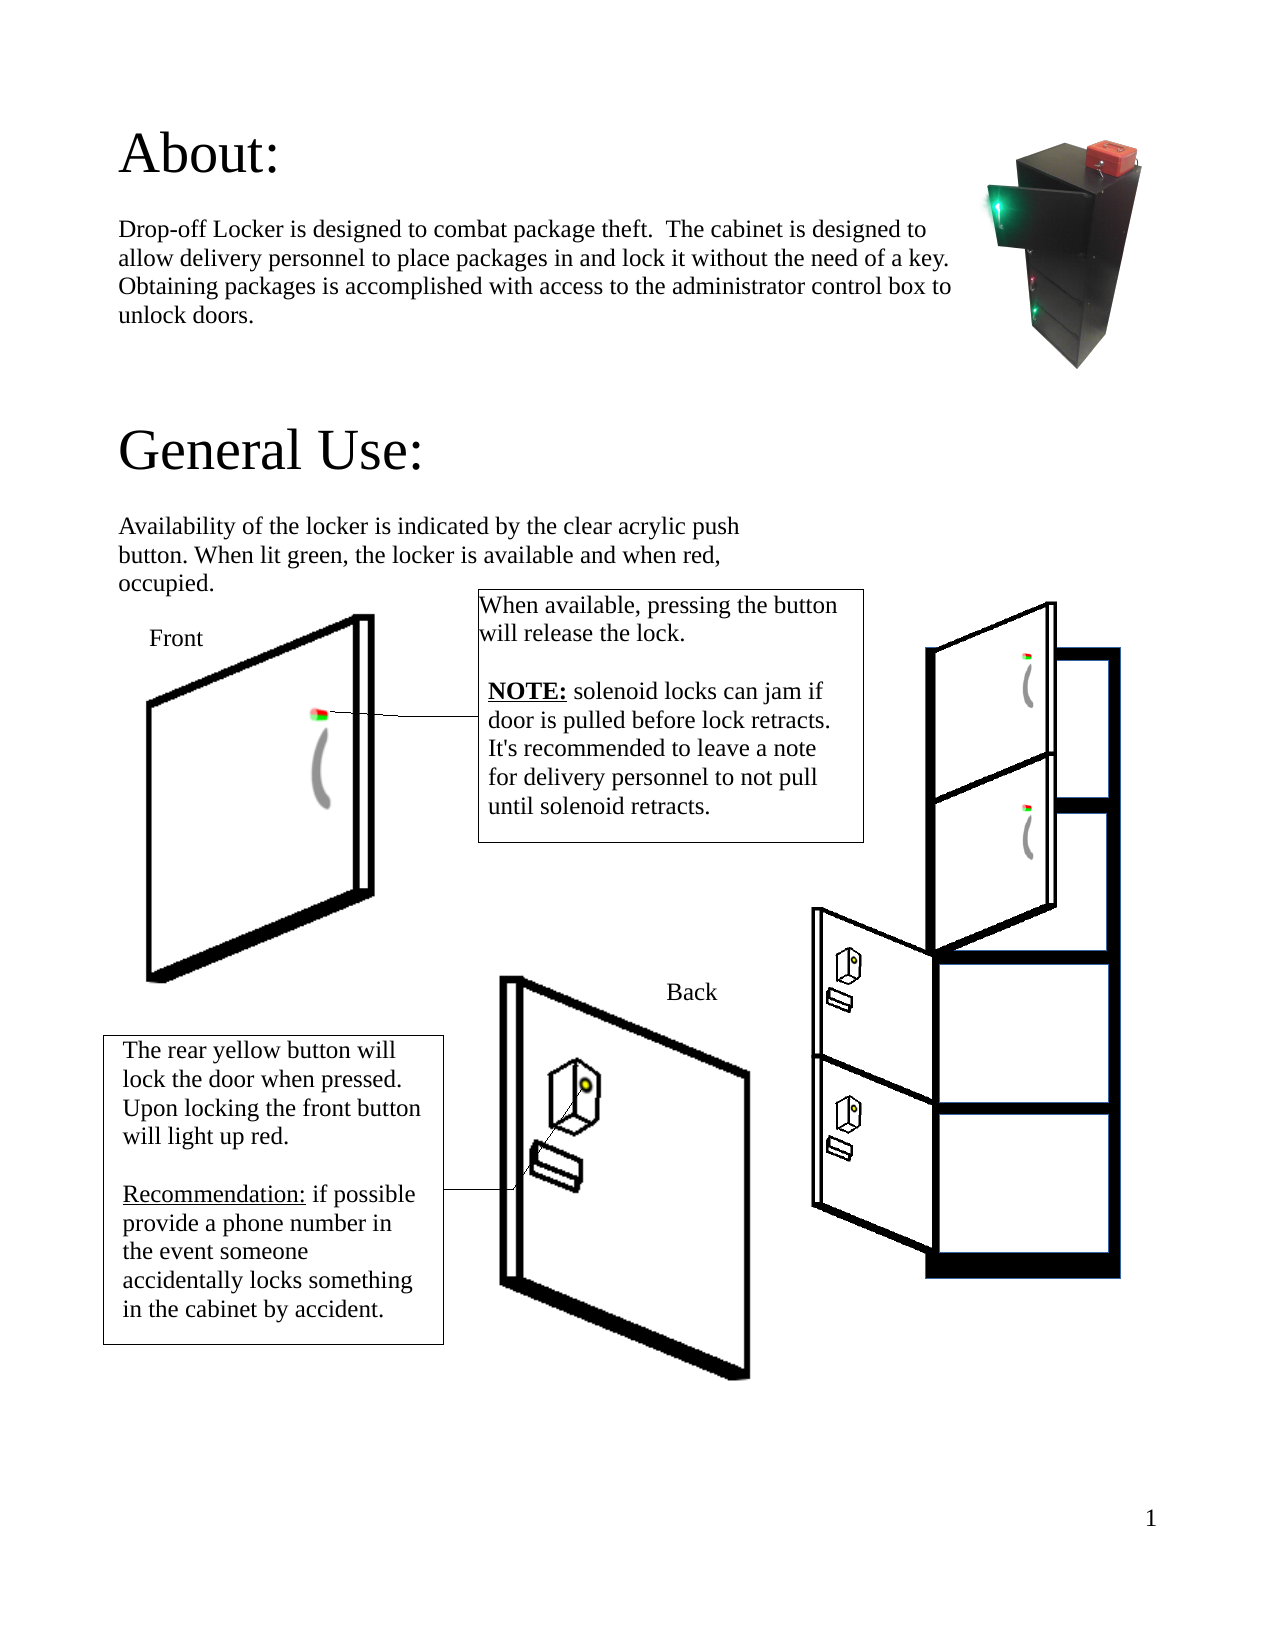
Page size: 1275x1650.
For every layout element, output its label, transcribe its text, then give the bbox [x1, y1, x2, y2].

picture [969, 335, 1146, 376]
text Availability of the locker is indicated by the clear acrylic push button. When lit green, the locker is available and when red, occupied. [118, 511, 791, 597]
picture [115, 603, 417, 993]
text Drop-off Locker is designed to combat package theft. The cabinet is designed to allow delivery personnel to place packages in and lock it without the need of a key. Obtaining packages is accomplished with access to the administrator control box to unlock doors. [118, 214, 1157, 329]
picture [467, 584, 1080, 1403]
text About: [118, 118, 1157, 185]
text General Use: [118, 415, 1157, 482]
